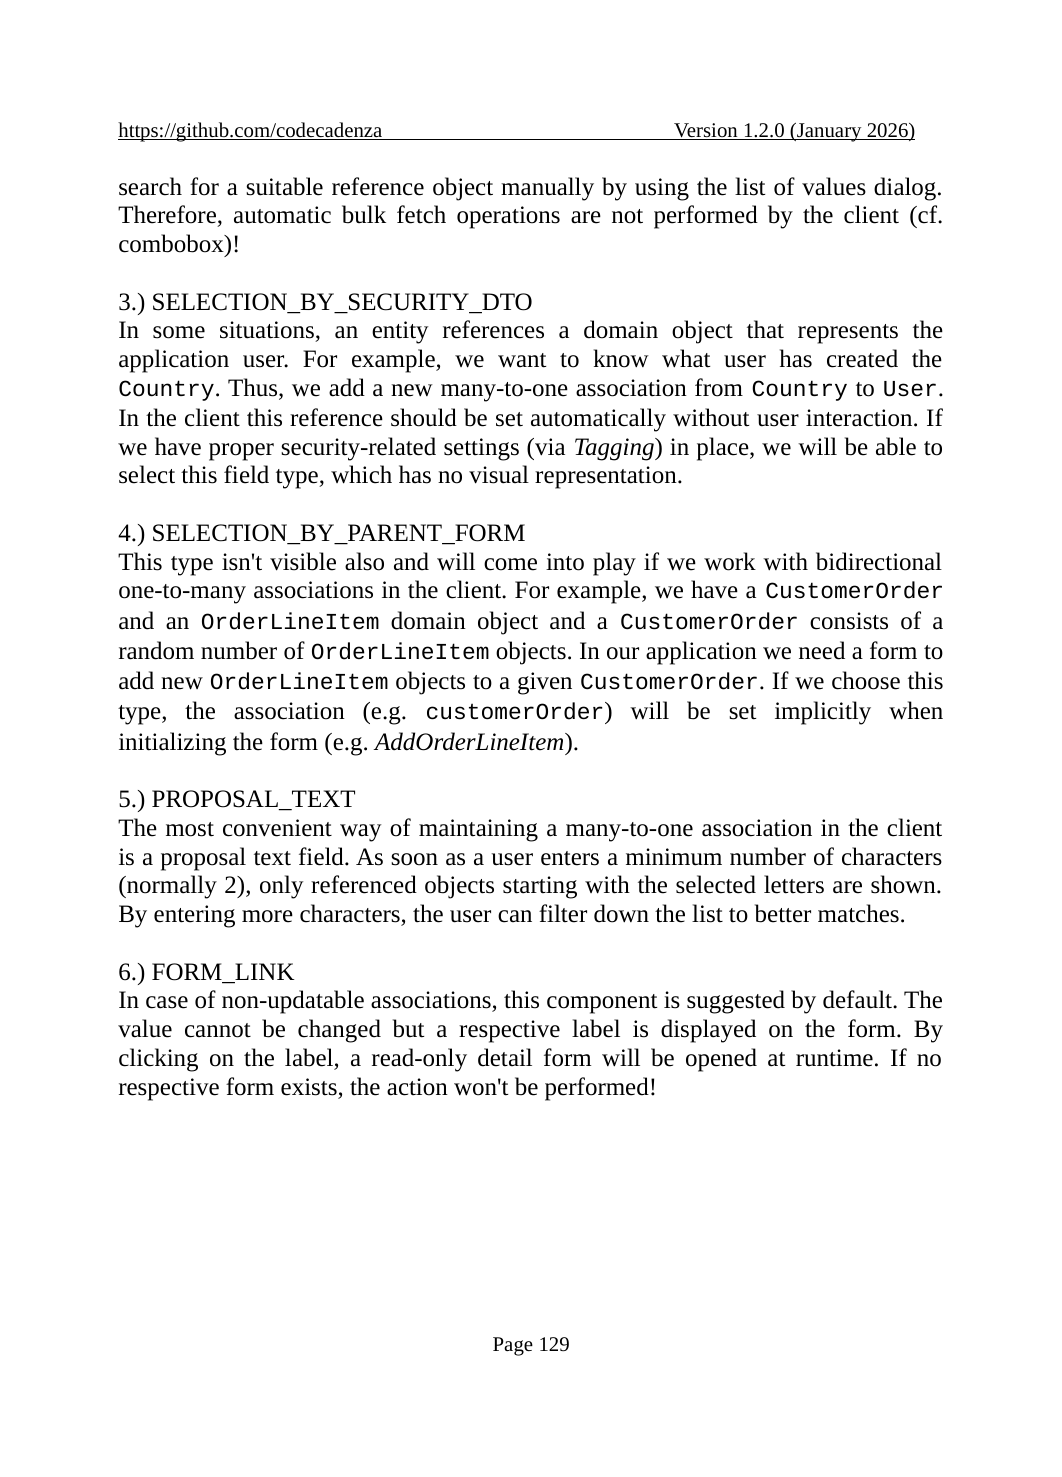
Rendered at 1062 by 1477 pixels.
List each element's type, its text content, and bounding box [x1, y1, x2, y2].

text The most convenient way of maintaining a many-to-one association in the client is a proposal text field. As soon as a user enters a minimum number of characters (normally 2), only referenced objects starting with the selected letters are shown. By entering more characters, the user can filter down the list to better matches. [118, 813, 944, 928]
text 3.) SELECTION_BY_SECURITY_DTO [118, 287, 944, 315]
text 4.) SELECTION_BY_PARENT_FORM [118, 518, 944, 547]
text 6.) FORM_LINK [118, 957, 944, 985]
text 5.) PROPOSAL_TEXT [118, 784, 944, 813]
text In some situations, an entity references a domain object that represents the application user. For example, we want to know what user has created the Country. Thus, we add a new many-to-one association from Country to User. In the client this reference should be set automatically without user interaction. If we have proper security-related settings (via Tagging) in place, we will be able to select this field type, which has no visual representation. [118, 315, 944, 489]
text search for a suitable reference object manually by using the list of values dialog. Therefore, automatic bulk fetch operations are not performed by the client (cf. combobox)! [118, 172, 944, 258]
text In case of non-updatable associations, this component is suggested by default. The value cannot be changed but a respective label is displayed on the form. By clicking on the label, a read-only detail form will be opened at runtime. If no respective form exists, the action won't be performed! [118, 985, 944, 1100]
text This type isn't visible also and will come into play if we work with bidirectional one-to-many associations in the client. For example, we have a CustomerOrder and an OrderLineItem domain object and a CustomerOrder consists of a random number of OrderLineItem objects. In our application we need a form to add new OrderLineItem objects to a given CustomerOrder. If we choose this type, the association (e.g. customerOrder) will be set implicitly when initializing the form (e.g. AddOrderLineItem). [118, 547, 944, 755]
